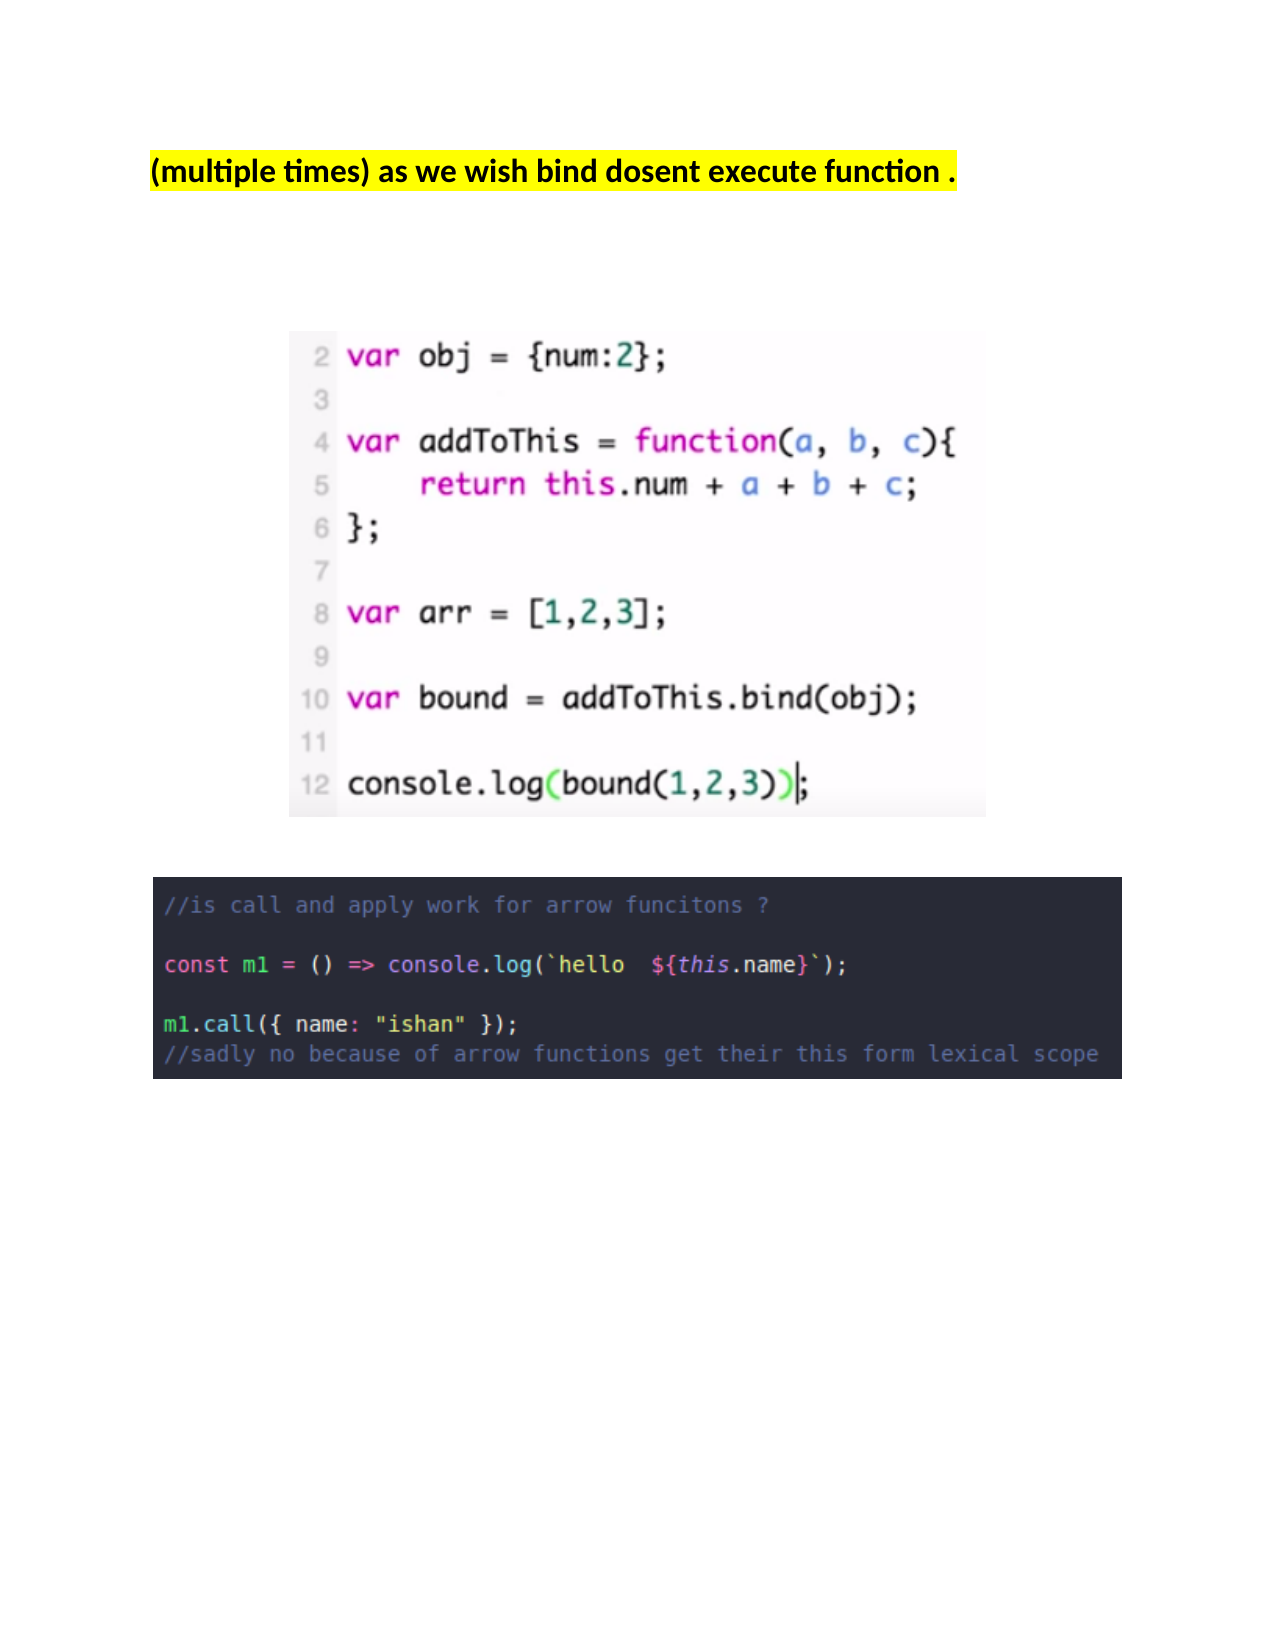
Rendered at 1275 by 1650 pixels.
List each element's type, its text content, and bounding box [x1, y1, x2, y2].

picture [289, 331, 986, 817]
text (multiple times) as we wish bind dosent execute function . [150, 150, 1125, 191]
picture [153, 877, 1122, 1079]
